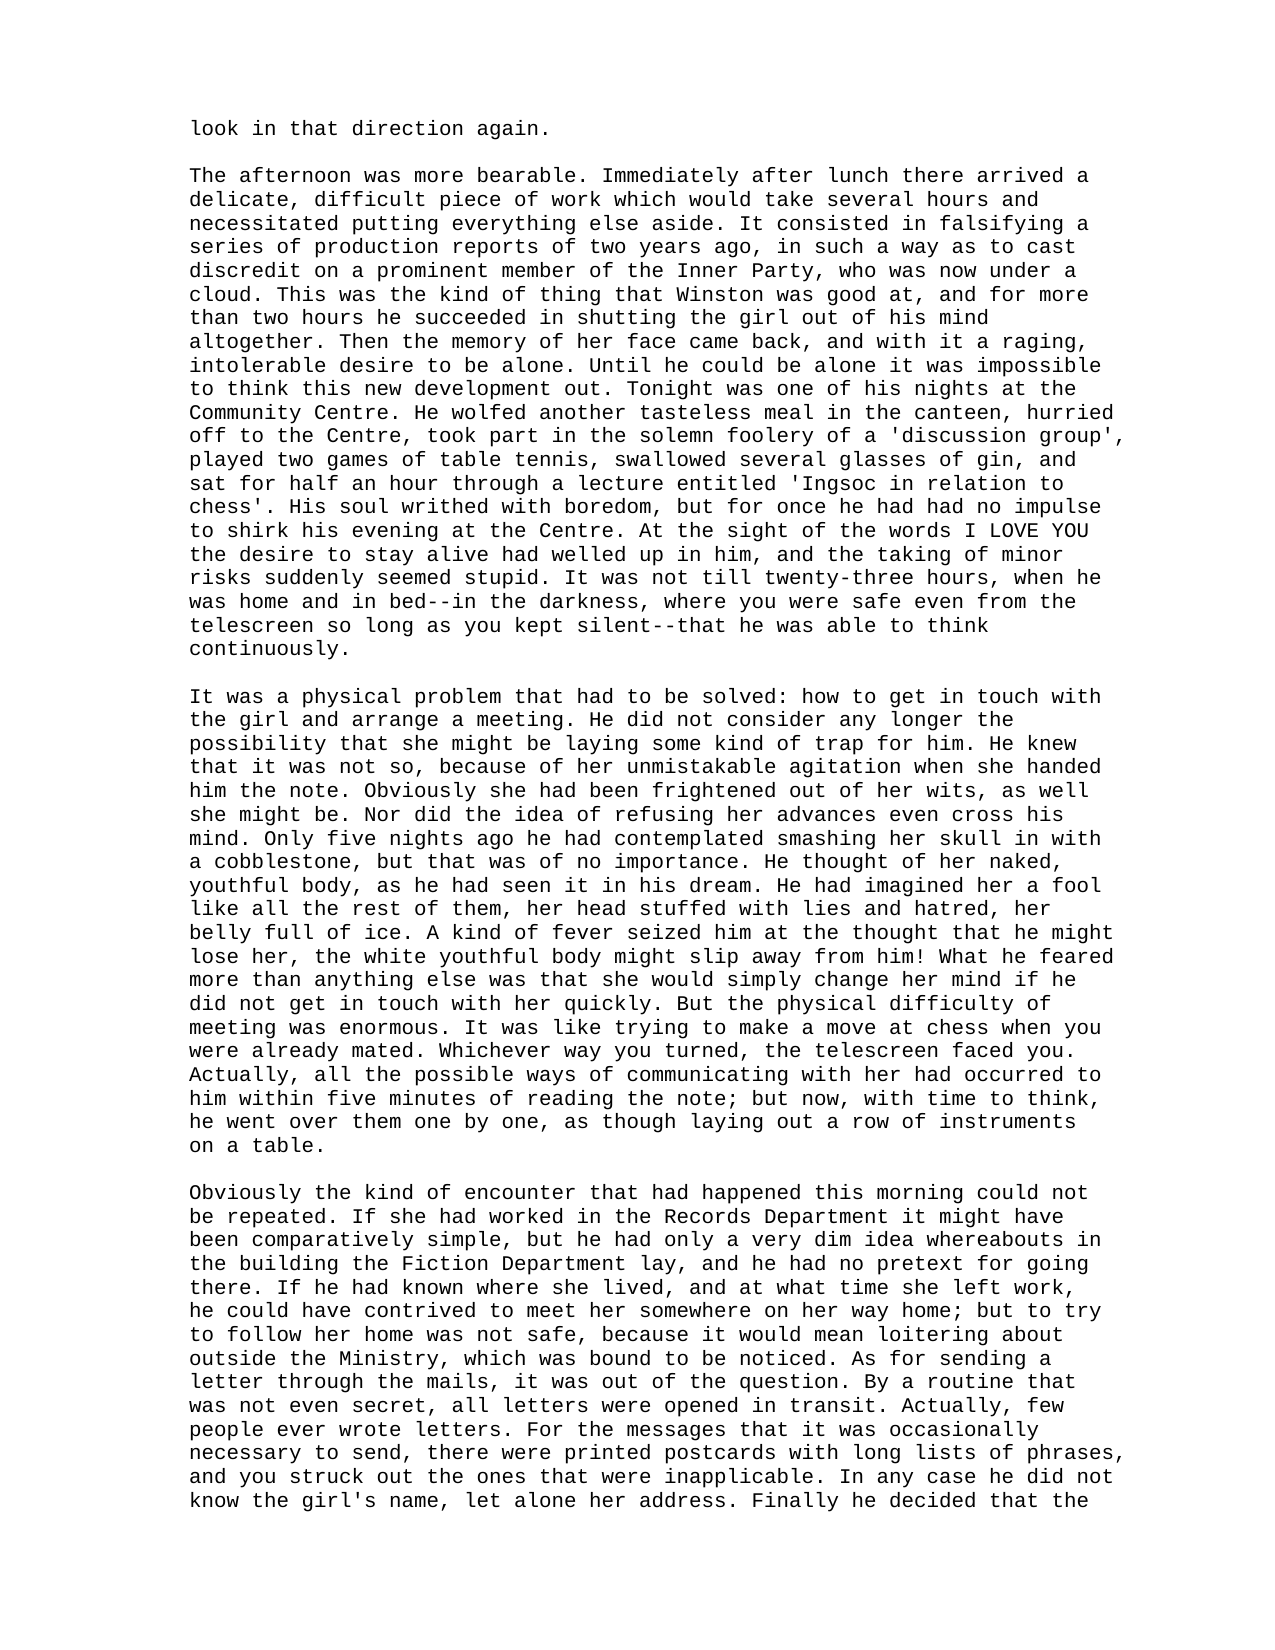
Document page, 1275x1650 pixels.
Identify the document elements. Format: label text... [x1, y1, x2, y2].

text belly full of ice. A kind of fever seized him at the thought that he might [189, 922, 1185, 946]
text continuously. It was a physical problem that had to be solved: how to get in touch with [189, 638, 1185, 709]
text risks suddenly seemed stupid. It was not till twenty-three hours, when he [189, 567, 1185, 591]
text Actually, all the possible ways of communicating with her had occurred to [189, 1064, 1185, 1088]
text did not get in touch with her quickly. But the physical difficulty of [189, 993, 1185, 1017]
text look in that direction again. The afternoon was more bearable. Immediately after lunch there arrived a [189, 118, 1185, 189]
text a cobblestone, but that was of no importance. He thought of her naked, [189, 851, 1185, 875]
text Community Centre. He wolfed another tasteless meal in the canteen, hurried [189, 402, 1185, 426]
text series of production reports of two years ago, in such a way as to cast [189, 236, 1185, 260]
text played two games of table tennis, swallowed several glasses of gin, and [189, 449, 1185, 473]
text there. If he had known where she lived, and at what time she left work, [189, 1277, 1185, 1300]
text he could have contrived to meet her somewhere on her way home; but to try [189, 1300, 1185, 1324]
text to shirk his evening at the Centre. At the sight of the words I LOVE YOU [189, 520, 1185, 544]
text outside the Ministry, which was bound to be noticed. As for sending a [189, 1348, 1185, 1371]
text meeting was enormous. It was like trying to make a move at chess when you [189, 1017, 1185, 1040]
text been comparatively simple, but he had only a very dim idea whereabouts in [189, 1229, 1185, 1253]
text that it was not so, because of her unmistakable agitation when she handed [189, 757, 1185, 780]
text him the note. Obviously she had been frightened out of her wits, as well [189, 780, 1185, 804]
text to think this new development out. Tonight was one of his nights at the [189, 378, 1185, 402]
text delicate, difficult piece of work which would take several hours and [189, 189, 1185, 213]
text mind. Only five nights ago he had contemplated smashing her skull in with [189, 827, 1185, 851]
text the building the Fiction Department lay, and he had no pretext for going [189, 1253, 1185, 1277]
text on a table. Obviously the kind of encounter that had happened this morning could not [189, 1135, 1185, 1206]
text were already mated. Whichever way you turned, the telescreen faced you. [189, 1040, 1185, 1064]
text was not even secret, all letters were opened in transit. Actually, few [189, 1395, 1185, 1419]
text she might be. Nor did the idea of refusing her advances even cross his [189, 804, 1185, 827]
text the girl and arrange a meeting. He did not consider any longer the [189, 709, 1185, 733]
text cloud. This was the kind of thing that Winston was good at, and for more [189, 284, 1185, 307]
text chess'. His soul writhed with boredom, but for once he had had no impulse [189, 496, 1185, 520]
text necessary to send, there were printed postcards with long lists of phrases, [189, 1442, 1185, 1466]
text possibility that she might be laying some kind of trap for him. He knew [189, 733, 1185, 757]
text intolerable desire to be alone. Until he could be alone it was impossible [189, 354, 1185, 378]
text youthful body, as he had seen it in his dream. He had imagined her a fool [189, 875, 1185, 898]
text than two hours he succeeded in shutting the girl out of his mind [189, 307, 1185, 331]
text more than anything else was that she would simply change her mind if he [189, 969, 1185, 993]
text know the girl's name, let alone her address. Finally he decided that the [189, 1489, 1185, 1513]
text necessitated putting everything else aside. It consisted in falsifying a [189, 213, 1185, 236]
text he went over them one by one, as though laying out a row of instruments [189, 1111, 1185, 1135]
text off to the Centre, took part in the solemn foolery of a 'discussion group', [189, 426, 1185, 449]
text telescreen so long as you kept silent--that he was able to think [189, 615, 1185, 638]
text and you struck out the ones that were inapplicable. In any case he did not [189, 1466, 1185, 1489]
text letter through the mails, it was out of the question. By a routine that [189, 1371, 1185, 1395]
text be repeated. If she had worked in the Records Department it might have [189, 1206, 1185, 1229]
text people ever wrote letters. For the messages that it was occasionally [189, 1419, 1185, 1442]
text the desire to stay alive had welled up in him, and the taking of minor [189, 544, 1185, 567]
text him within five minutes of reading the note; but now, with time to think, [189, 1088, 1185, 1111]
text altogether. Then the memory of her face came back, and with it a raging, [189, 331, 1185, 354]
text sat for half an hour through a lecture entitled 'Ingsoc in relation to [189, 473, 1185, 496]
text was home and in bed--in the darkness, where you were safe even from the [189, 591, 1185, 615]
text to follow her home was not safe, because it would mean loitering about [189, 1324, 1185, 1348]
text discredit on a prominent member of the Inner Party, who was now under a [189, 260, 1185, 284]
text like all the rest of them, her head stuffed with lies and hatred, her [189, 898, 1185, 922]
text lose her, the white youthful body might slip away from him! What he feared [189, 946, 1185, 969]
